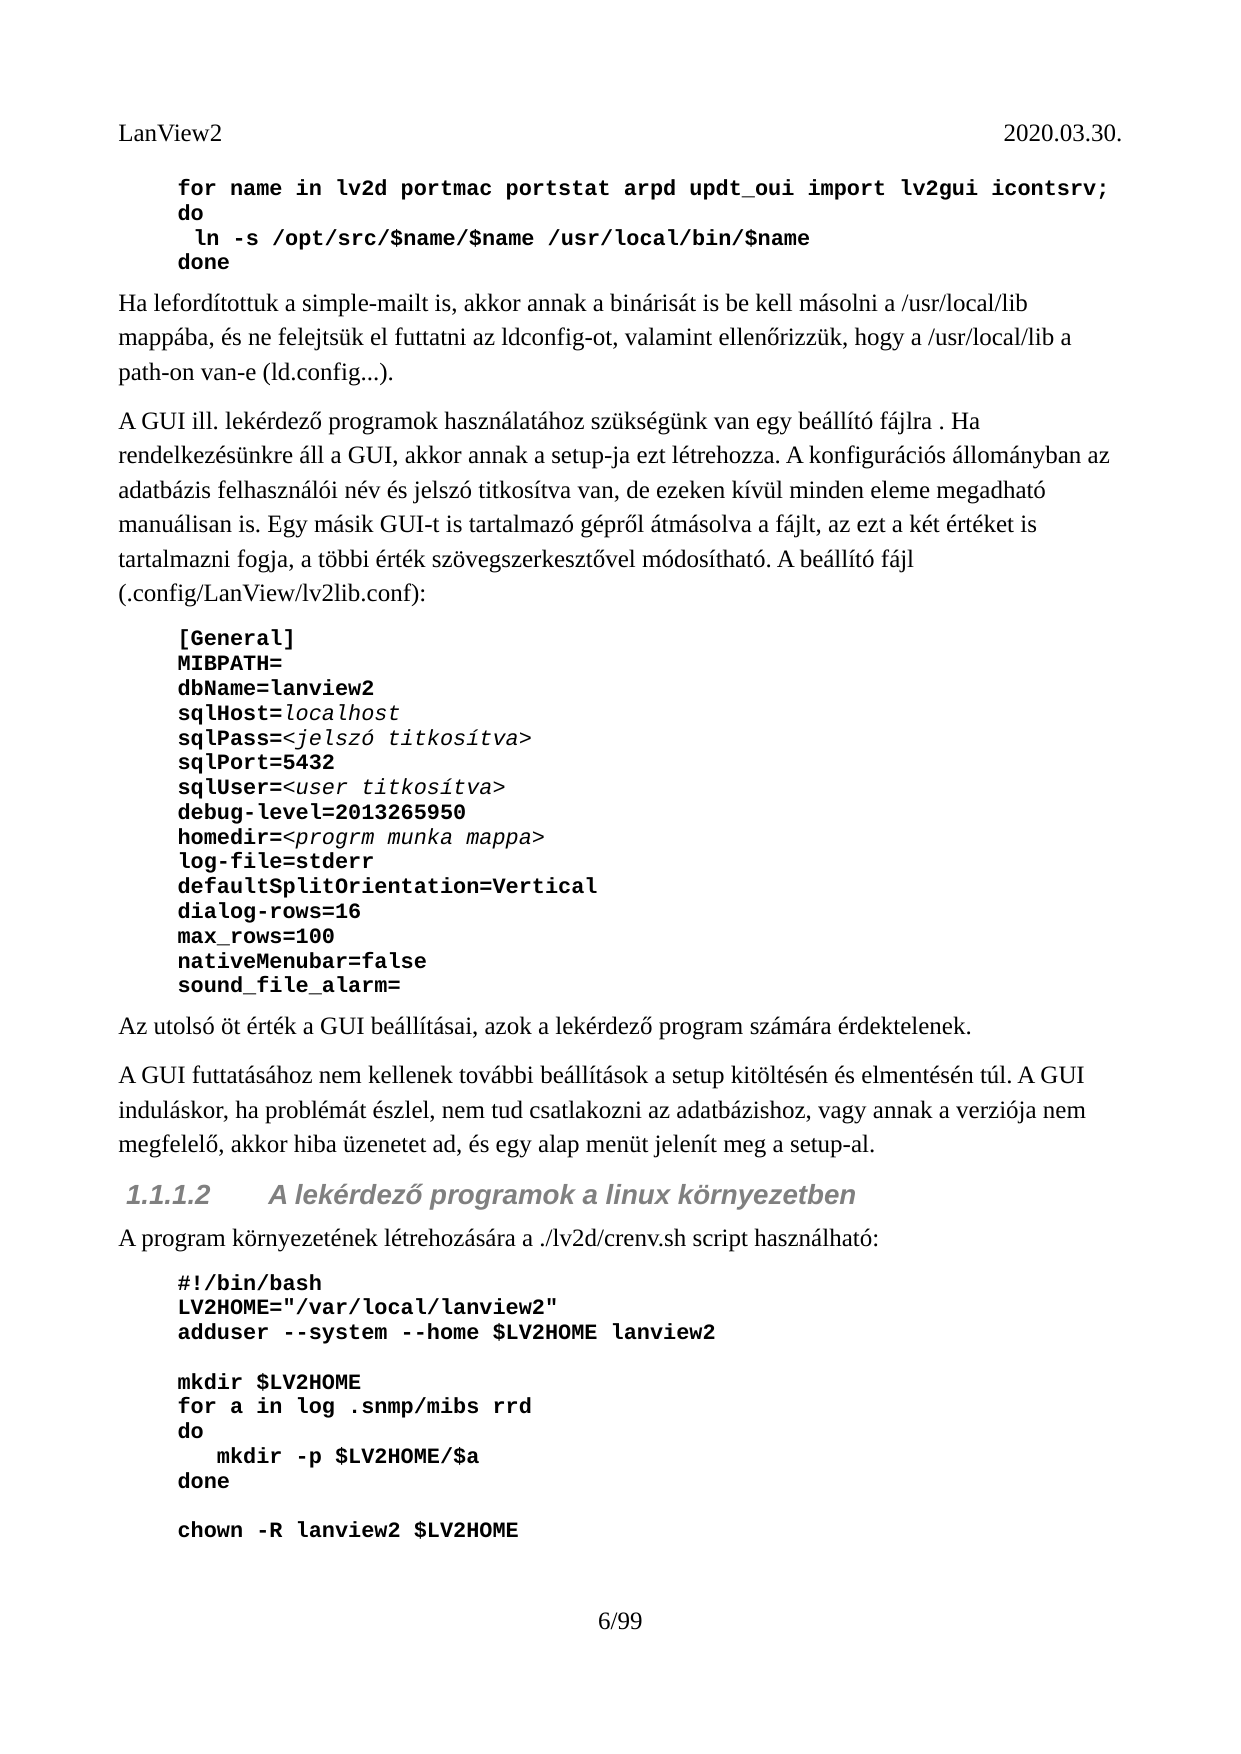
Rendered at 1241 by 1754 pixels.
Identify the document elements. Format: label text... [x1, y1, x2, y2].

text do [177, 1420, 1122, 1445]
text for name in lv2d portmac portstat arpd updt_oui import lv2gui icontsrv; do ln -s /opt/src/$name/$name /usr/local/bin/$name done [177, 177, 1122, 276]
subtitle A lekérdező programok a linux környezetben [118, 1178, 1122, 1210]
text A program környezetének létrehozására a ./lv2d/crenv.sh script használható: [118, 1223, 1122, 1251]
text Ha lefordítottuk a simple-mailt is, akkor annak a binárisát is be kell másolni a /usr/local/lib mappába, és ne felejtsük el futtatni az ldconfig-ot, valamint ellenőrizzük, hogy a /usr/local/lib a path-on van-e (ld.config...). [118, 288, 1122, 386]
text Az utolsó öt érték a GUI beállításai, azok a lekérdező program számára érdektelenek. [118, 1011, 1122, 1040]
text A GUI futtatásához nem kellenek további beállítások a setup kitöltésén és elmentésén túl. A GUI induláskor, ha problémát észlel, nem tud csatlakozni az adatbázishoz, vagy annak a verziója nem megfelelő, akkor hiba üzenetet ad, és egy alap menüt jelenít meg a setup-al. [118, 1060, 1122, 1158]
text done [177, 1470, 1122, 1495]
text mkdir $LV2HOME [177, 1371, 1122, 1396]
text LV2HOME="/var/local/lanview2" [177, 1296, 1122, 1321]
text chown -R lanview2 $LV2HOME [177, 1519, 1122, 1544]
text [General] MIBPATH= dbName=lanview2 sqlHost=localhost sqlPass=<jelszó titkosítva> sqlPort=5432 sqlUser=<user titkosítva> debug-level=2013265950 homedir=<progrm munka mappa> log-file=stderr defaultSplitOrientation=Vertical dialog-rows=16 max_rows=100 nativeMenubar=false sound_file_alarm= [177, 627, 1122, 999]
text for a in log .snmp/mibs rrd [177, 1396, 1122, 1420]
text mkdir -p $LV2HOME/$a [177, 1445, 1122, 1470]
text adduser --system --home $LV2HOME lanview2 [177, 1321, 1122, 1346]
text A GUI ill. lekérdező programok használatához szükségünk van egy beállító fájlra . Ha rendelkezésünkre áll a GUI, akkor annak a setup-ja ezt létrehozza. A konfigurációs állományban az adatbázis felhasználói név és jelszó titkosítva van, de ezeken kívül minden eleme megadható manuálisan is. Egy másik GUI-t is tartalmazó gépről átmásolva a fájlt, az ezt a két értéket is tartalmazni fogja, a többi érték szövegszerkesztővel módosítható. A beállító fájl (.config/LanView/lv2lib.conf): [118, 406, 1122, 607]
text #!/bin/bash [177, 1272, 1122, 1296]
